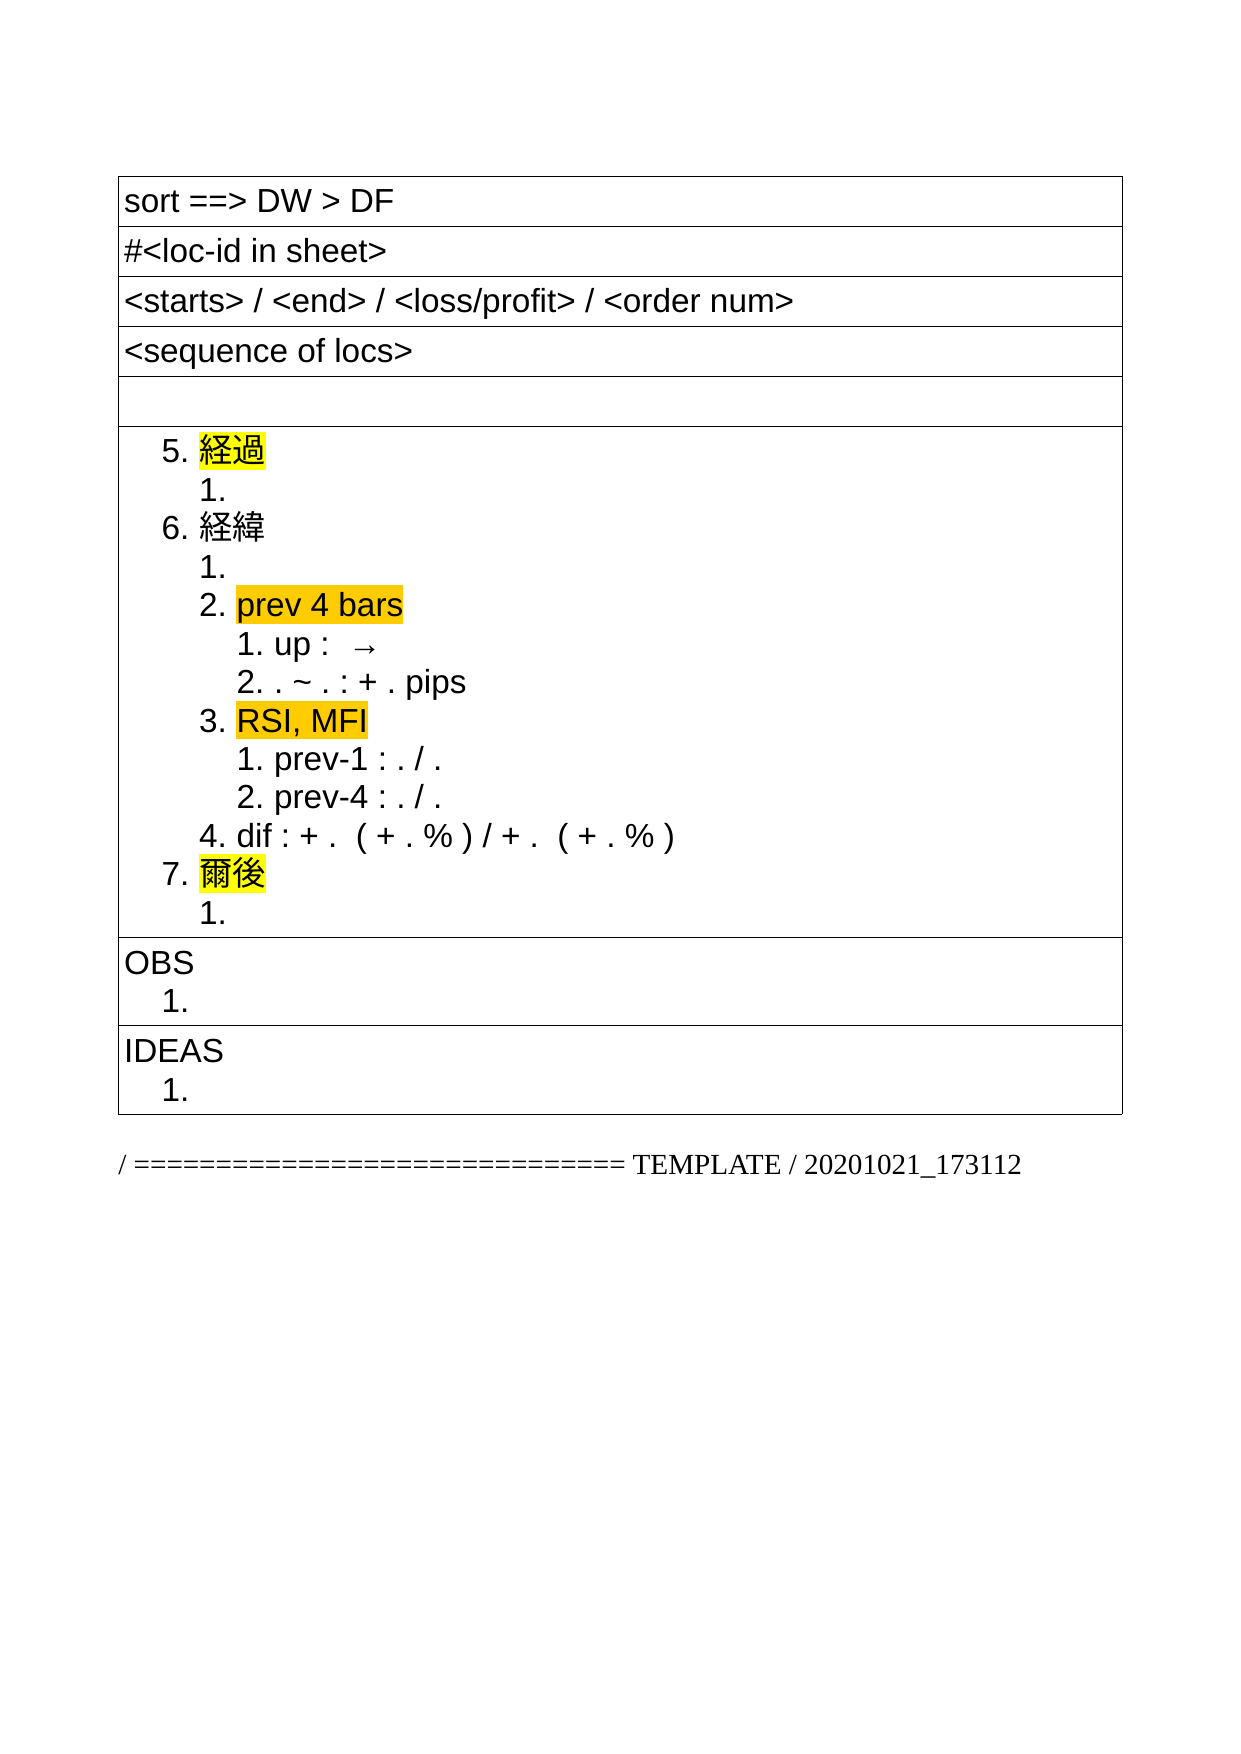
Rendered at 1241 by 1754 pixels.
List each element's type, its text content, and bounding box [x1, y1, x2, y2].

table_cell <sequence of locs> [119, 327, 1122, 376]
table_header sort ==> DW > DF [119, 177, 1122, 226]
table_cell OBS [119, 938, 1122, 1025]
table_cell #<loc-id in sheet> [119, 227, 1122, 276]
text / ============================== TEMPLATE / 20201021_173112 [118, 1147, 1122, 1181]
table_cell IDEAS [119, 1026, 1122, 1114]
table_cell [119, 377, 1122, 426]
table_cell 経過 経緯 prev 4 bars up : → . ~ . : + . pips RSI, MFI prev-1 : . / . prev-4 : . / . dif : + . ( + . % ) / + . ( + . % ) 爾後 [119, 427, 1122, 937]
table_cell <starts> / <end> / <loss/profit> / <order num> [119, 277, 1122, 326]
